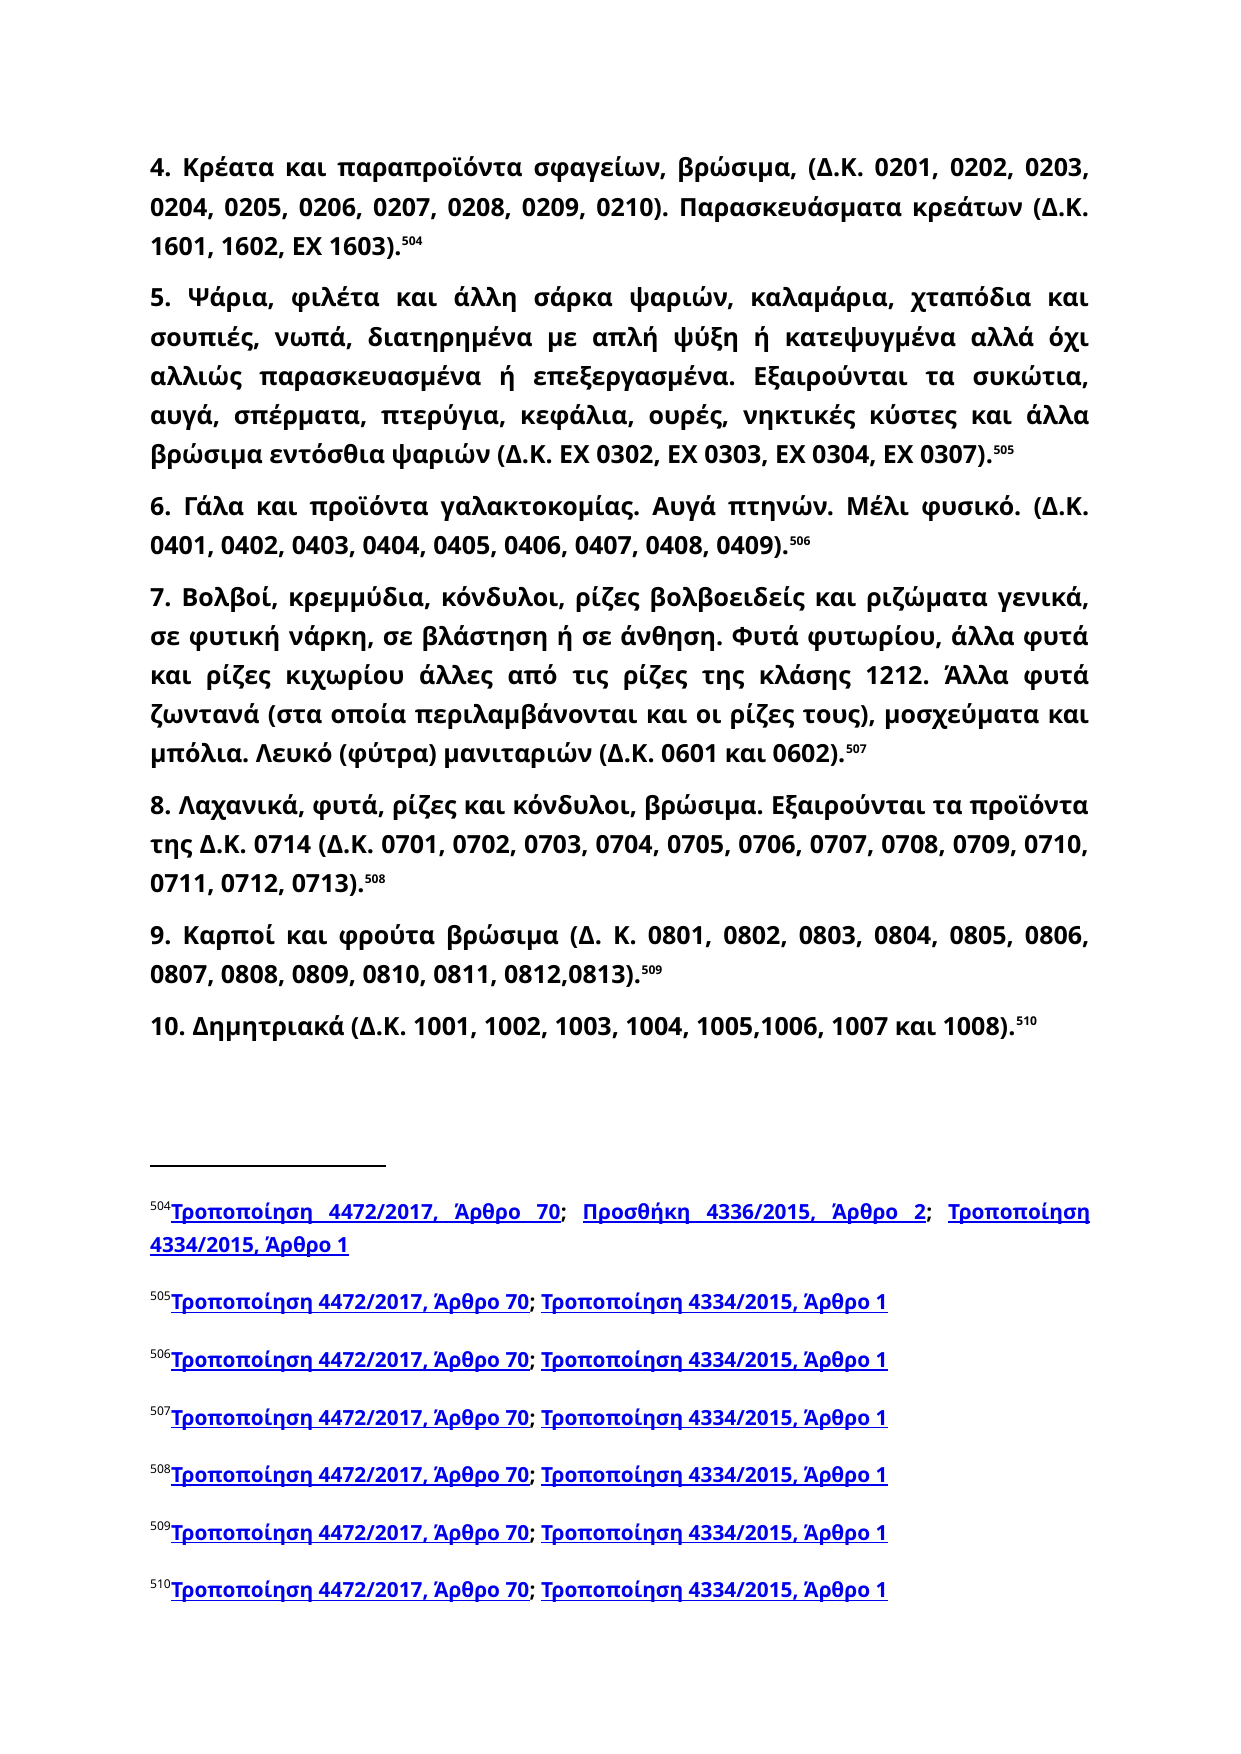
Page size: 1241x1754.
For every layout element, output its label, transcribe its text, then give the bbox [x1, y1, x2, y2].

text Τροποποίηση 4472/2017, Άρθρο 70; Τροποποίηση 4334/2015, Άρθρο 1 [150, 1403, 1090, 1431]
text Τροποποίηση 4472/2017, Άρθρο 70; Τροποποίηση 4334/2015, Άρθρο 1 [150, 1518, 1090, 1546]
text 10. Δημητριακά (Δ.Κ. 1001, 1002, 1003, 1004, 1005,1006, 1007 και 1008). [150, 1008, 1090, 1042]
text 8. Λαχανικά, φυτά, ρίζες και κόνδυλοι, βρώσιμα. Εξαιρούνται τα προϊόντα της Δ.Κ. 0714 (Δ.Κ. 0701, 0702, 0703, 0704, 0705, 0706, 0707, 0708, 0709, 0710, 0711, 0712, 0713). [150, 787, 1090, 900]
text 4. Κρέατα και παραπροϊόντα σφαγείων, βρώσιμα, (Δ.Κ. 0201, 0202, 0203, 0204, 0205, 0206, 0207, 0208, 0209, 0210). Παρασκευάσματα κρεάτων (Δ.Κ. 1601, 1602, ΕΧ 1603). [150, 150, 1090, 262]
text Τροποποίηση 4472/2017, Άρθρο 70; Τροποποίηση 4334/2015, Άρθρο 1 [150, 1576, 1090, 1604]
text 5. Ψάρια, φιλέτα και άλλη σάρκα ψαριών, καλαμάρια, χταπόδια και σουπιές, νωπά, διατηρημένα με απλή ψύξη ή κατεψυγμένα αλλά όχι αλλιώς παρασκευασμένα ή επεξεργασμένα. Εξαιρούνται τα συκώτια, αυγά, σπέρματα, πτερύγια, κεφάλια, ουρές, νηκτικές κύστες και άλλα βρώσιμα εντόσθια ψαριών (Δ.Κ. ΕΧ 0302, ΕΧ 0303, ΕΧ 0304, ΕΧ 0307). [150, 280, 1090, 471]
text Τροποποίηση 4472/2017, Άρθρο 70; Προσθήκη 4336/2015, Άρθρο 2; Τροποποίηση 4334/2015, Άρθρο 1 [150, 1197, 1090, 1258]
text 7. Βολβοί, κρεμμύδια, κόνδυλοι, ρίζες βολβοειδείς και ριζώματα γενικά, σε φυτική νάρκη, σε βλάστηση ή σε άνθηση. Φυτά φυτωρίου, άλλα φυτά και ρίζες κιχωρίου άλλες από τις ρίζες της κλάσης 1212. Άλλα φυτά ζωντανά (στα οποία περιλαμβάνονται και οι ρίζες τους), μοσχεύματα και μπόλια. Λευκό (φύτρα) μανιταριών (Δ.Κ. 0601 και 0602). [150, 579, 1090, 770]
text Τροποποίηση 4472/2017, Άρθρο 70; Τροποποίηση 4334/2015, Άρθρο 1 [150, 1345, 1090, 1373]
text Τροποποίηση 4472/2017, Άρθρο 70; Τροποποίηση 4334/2015, Άρθρο 1 [150, 1287, 1090, 1316]
text 9. Καρποί και φρούτα βρώσιμα (Δ. Κ. 0801, 0802, 0803, 0804, 0805, 0806, 0807, 0808, 0809, 0810, 0811, 0812,0813). [150, 917, 1090, 991]
text 6. Γάλα και προϊόντα γαλακτοκομίας. Αυγά πτηνών. Μέλι φυσικό. (Δ.Κ. 0401, 0402, 0403, 0404, 0405, 0406, 0407, 0408, 0409). [150, 488, 1090, 562]
text Τροποποίηση 4472/2017, Άρθρο 70; Τροποποίηση 4334/2015, Άρθρο 1 [150, 1460, 1090, 1489]
